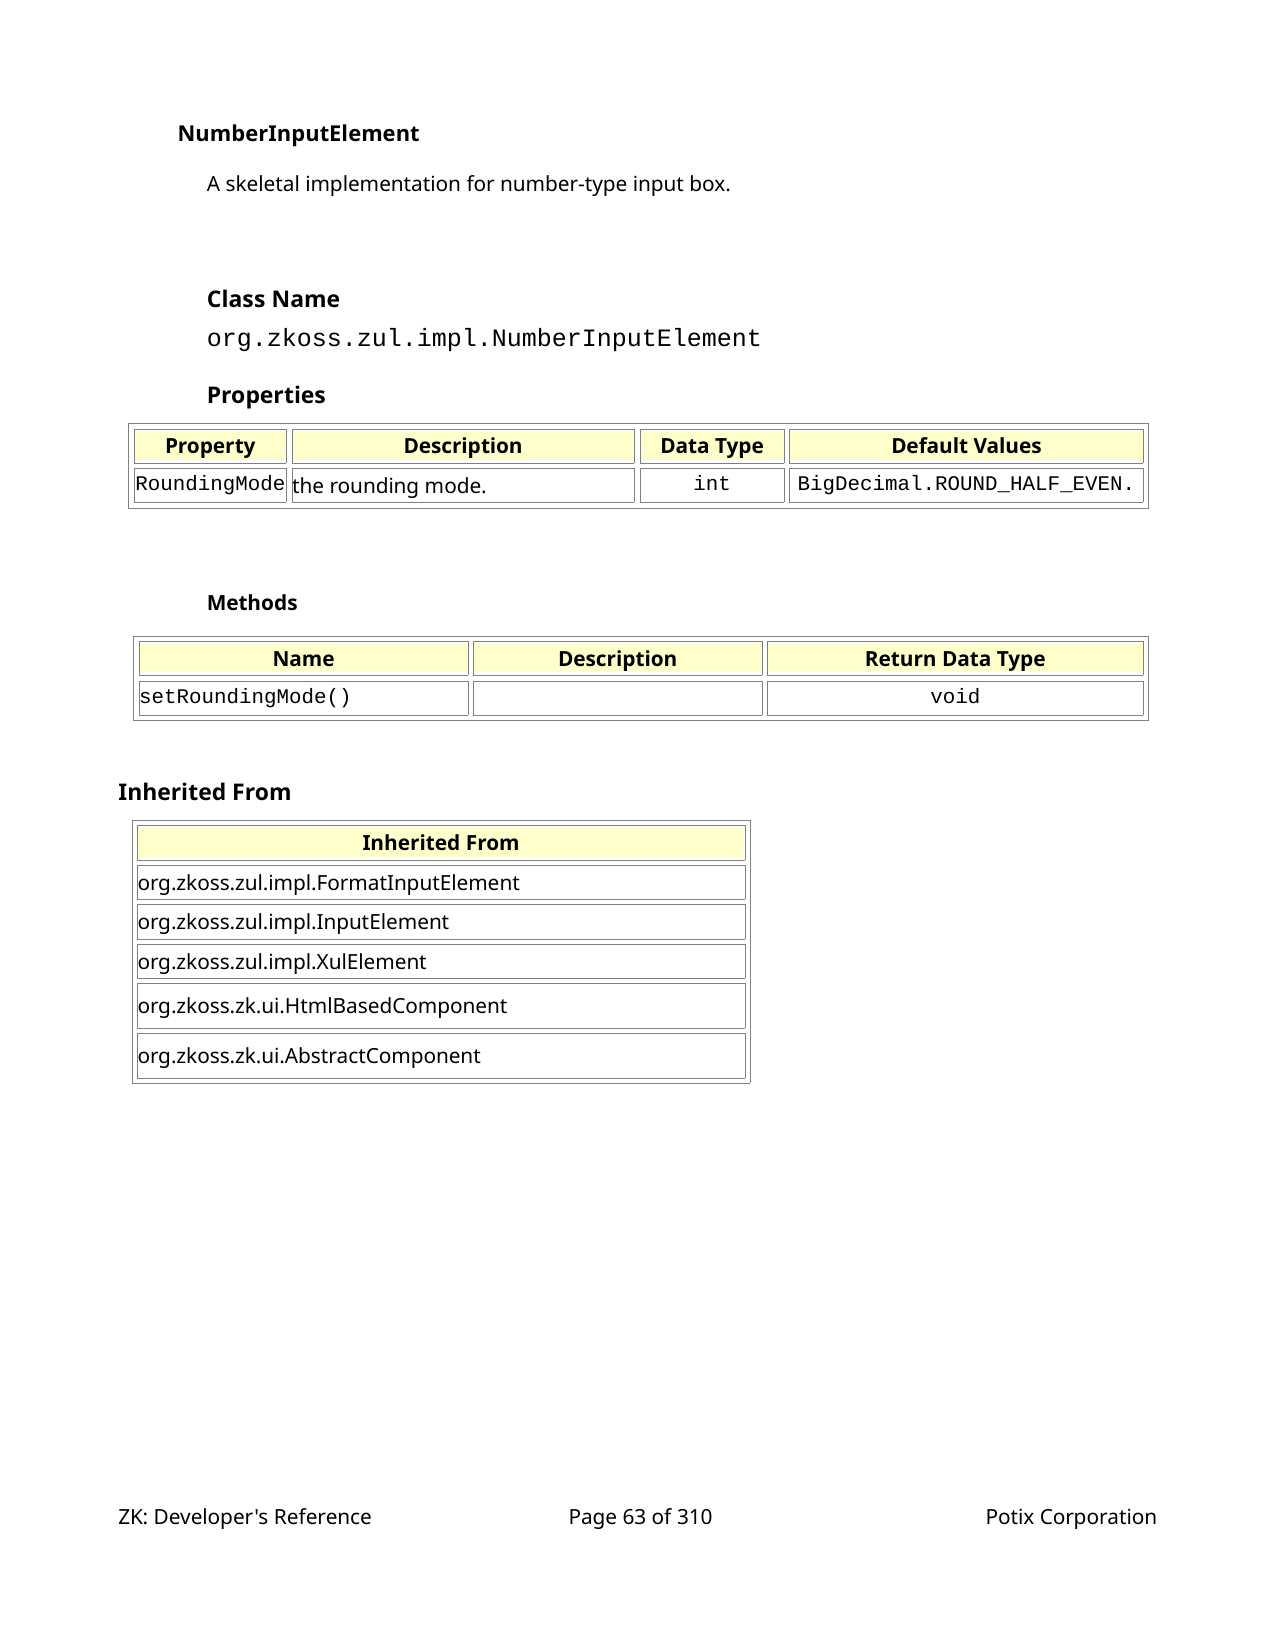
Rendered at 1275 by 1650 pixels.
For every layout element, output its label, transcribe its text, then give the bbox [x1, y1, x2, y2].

table_header Name [136, 637, 471, 675]
table_cell setRoundingMode() [136, 675, 471, 714]
table_header Property [131, 424, 289, 463]
table_cell [474, 682, 762, 714]
table_cell RoundingMode [131, 463, 289, 502]
table_cell org.zkoss.zul.impl.FormatInputElement [134, 860, 747, 899]
text org.zkoss.zul.impl.NumberInputElement [207, 326, 1157, 354]
subtitle NumberInputElement [177, 118, 1157, 148]
table_header Return Data Type [764, 637, 1146, 675]
table_cell [471, 675, 764, 714]
table_header Data Type [637, 424, 787, 463]
subtitle Properties [207, 379, 1157, 411]
table_cell org.zkoss.zk.ui.HtmlBasedComponent [134, 978, 747, 1028]
table_header Inherited From [134, 821, 747, 859]
subtitle Methods [207, 588, 1157, 616]
table_cell org.zkoss.zul.impl.XulElement [134, 939, 747, 978]
text Inherited From [118, 776, 1157, 807]
table_header Description [289, 424, 637, 463]
table_cell int [637, 463, 787, 502]
table_header Default Values [787, 424, 1146, 463]
text A skeletal implementation for number-type input box. [207, 169, 1157, 197]
table_cell the rounding mode. [289, 463, 637, 502]
table_cell void [764, 675, 1146, 714]
table_header Description [471, 637, 764, 675]
table_cell org.zkoss.zul.impl.InputElement [134, 899, 747, 938]
subtitle Class Name [207, 282, 1157, 314]
table_cell org.zkoss.zk.ui.AbstractComponent [134, 1028, 747, 1077]
table_cell BigDecimal.ROUND_HALF_EVEN. [787, 463, 1146, 502]
